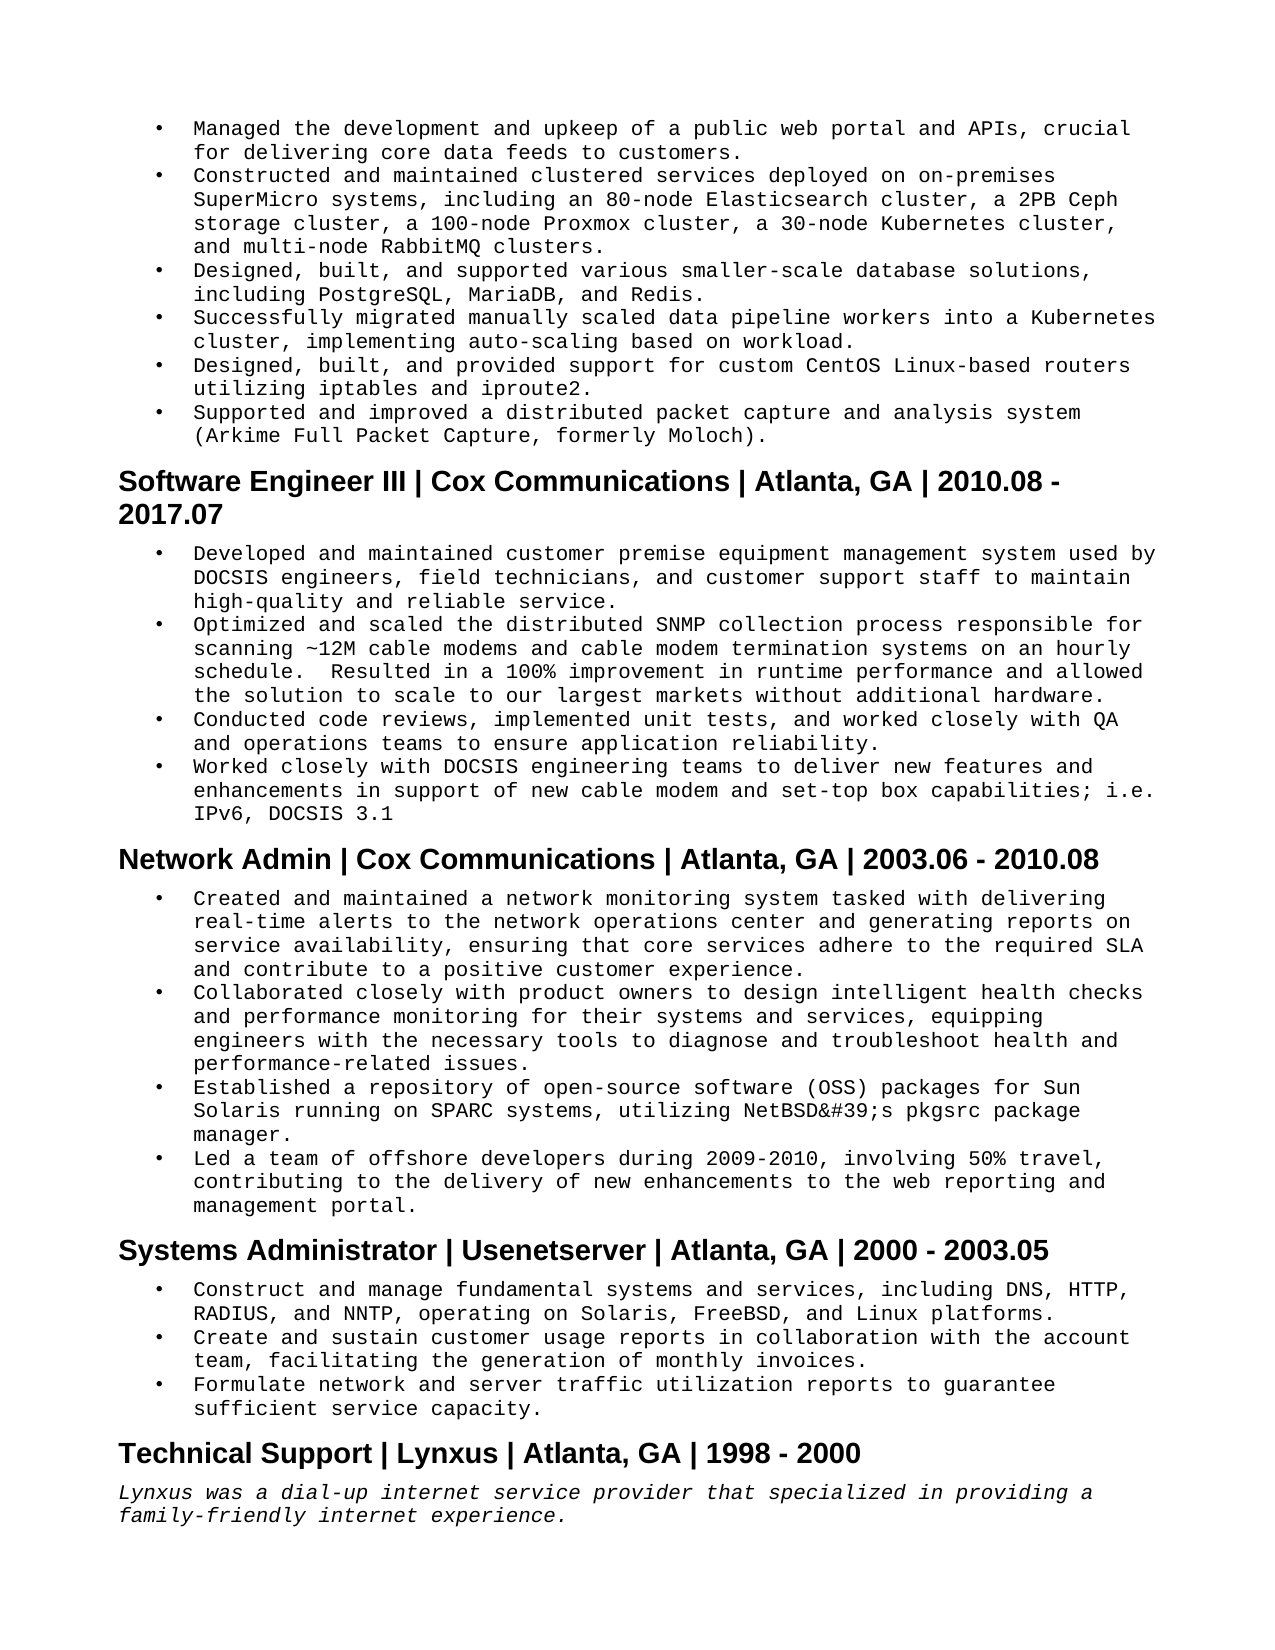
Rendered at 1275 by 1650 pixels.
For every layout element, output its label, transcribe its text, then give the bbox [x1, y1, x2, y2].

list Formulate network and server traffic utilization reports to guarantee sufficient service capacity. [156, 1374, 1157, 1421]
list Collaborated closely with product owners to design intelligent health checks and performance monitoring for their systems and services, equipping engineers with the necessary tools to diagnose and troubleshoot health and performance-related issues. [156, 982, 1157, 1077]
list Created and maintained a network monitoring system tasked with delivering real-time alerts to the network operations center and generating reports on service availability, ensuring that core services adhere to the required SLA and contribute to a positive customer experience. [156, 888, 1157, 982]
list Supported and improved a distributed packet capture and analysis system (Arkime Full Packet Capture, formerly Moloch). [156, 402, 1157, 449]
text Lynxus was a dial-up internet service provider that specialized in providing a family-friendly internet experience. [118, 1482, 1157, 1529]
list Established a repository of open-source software (OSS) packages for Sun Solaris running on SPARC systems, utilizing NetBSD&#39;s pkgsrc package manager. [156, 1077, 1157, 1148]
list Led a team of offshore developers during 2009-2010, involving 50% travel, contributing to the delivery of new enhancements to the web reporting and management portal. [156, 1148, 1157, 1219]
list Designed, built, and provided support for custom CentOS Linux-based routers utilizing iptables and iproute2. [156, 354, 1157, 402]
list Conducted code reviews, implemented unit tests, and worked closely with QA and operations teams to ensure application reliability. [156, 709, 1157, 756]
subtitle Network Admin | Cox Communications | Atlanta, GA | 2003.06 - 2010.08 [118, 842, 1157, 875]
subtitle Systems Administrator | Usenetserver | Atlanta, GA | 2000 - 2003.05 [118, 1233, 1157, 1267]
list Developed and maintained customer premise equipment management system used by DOCSIS engineers, field technicians, and customer support staff to maintain high-quality and reliable service. [156, 543, 1157, 614]
subtitle Technical Support | Lynxus | Atlanta, GA | 1998 - 2000 [118, 1436, 1157, 1469]
list Create and sustain customer usage reports in collaboration with the account team, facilitating the generation of monthly invoices. [156, 1327, 1157, 1374]
list Constructed and maintained clustered services deployed on on-premises SuperMicro systems, including an 80-node Elasticsearch cluster, a 2PB Ceph storage cluster, a 100-node Proxmox cluster, a 30-node Kubernetes cluster, and multi-node RabbitMQ clusters. [156, 165, 1157, 260]
list Construct and manage fundamental systems and services, including DNS, HTTP, RADIUS, and NNTP, operating on Solaris, FreeBSD, and Linux platforms. [156, 1279, 1157, 1327]
subtitle Software Engineer III | Cox Communications | Atlanta, GA | 2010.08 - 2017.07 [118, 464, 1157, 531]
list Worked closely with DOCSIS engineering teams to deliver new features and enhancements in support of new cable modem and set-top box capabilities; i.e. IPv6, DOCSIS 3.1 [156, 756, 1157, 827]
list Optimized and scaled the distributed SNMP collection process responsible for scanning ~12M cable modems and cable modem termination systems on an hourly schedule. Resulted in a 100% improvement in runtime performance and allowed the solution to scale to our largest markets without additional hardware. [156, 614, 1157, 709]
list Designed, built, and supported various smaller-scale database solutions, including PostgreSQL, MariaDB, and Redis. [156, 260, 1157, 307]
list Managed the development and upkeep of a public web portal and APIs, crucial for delivering core data feeds to customers. [156, 118, 1157, 165]
list Successfully migrated manually scaled data pipeline workers into a Kubernetes cluster, implementing auto-scaling based on workload. [156, 307, 1157, 354]
